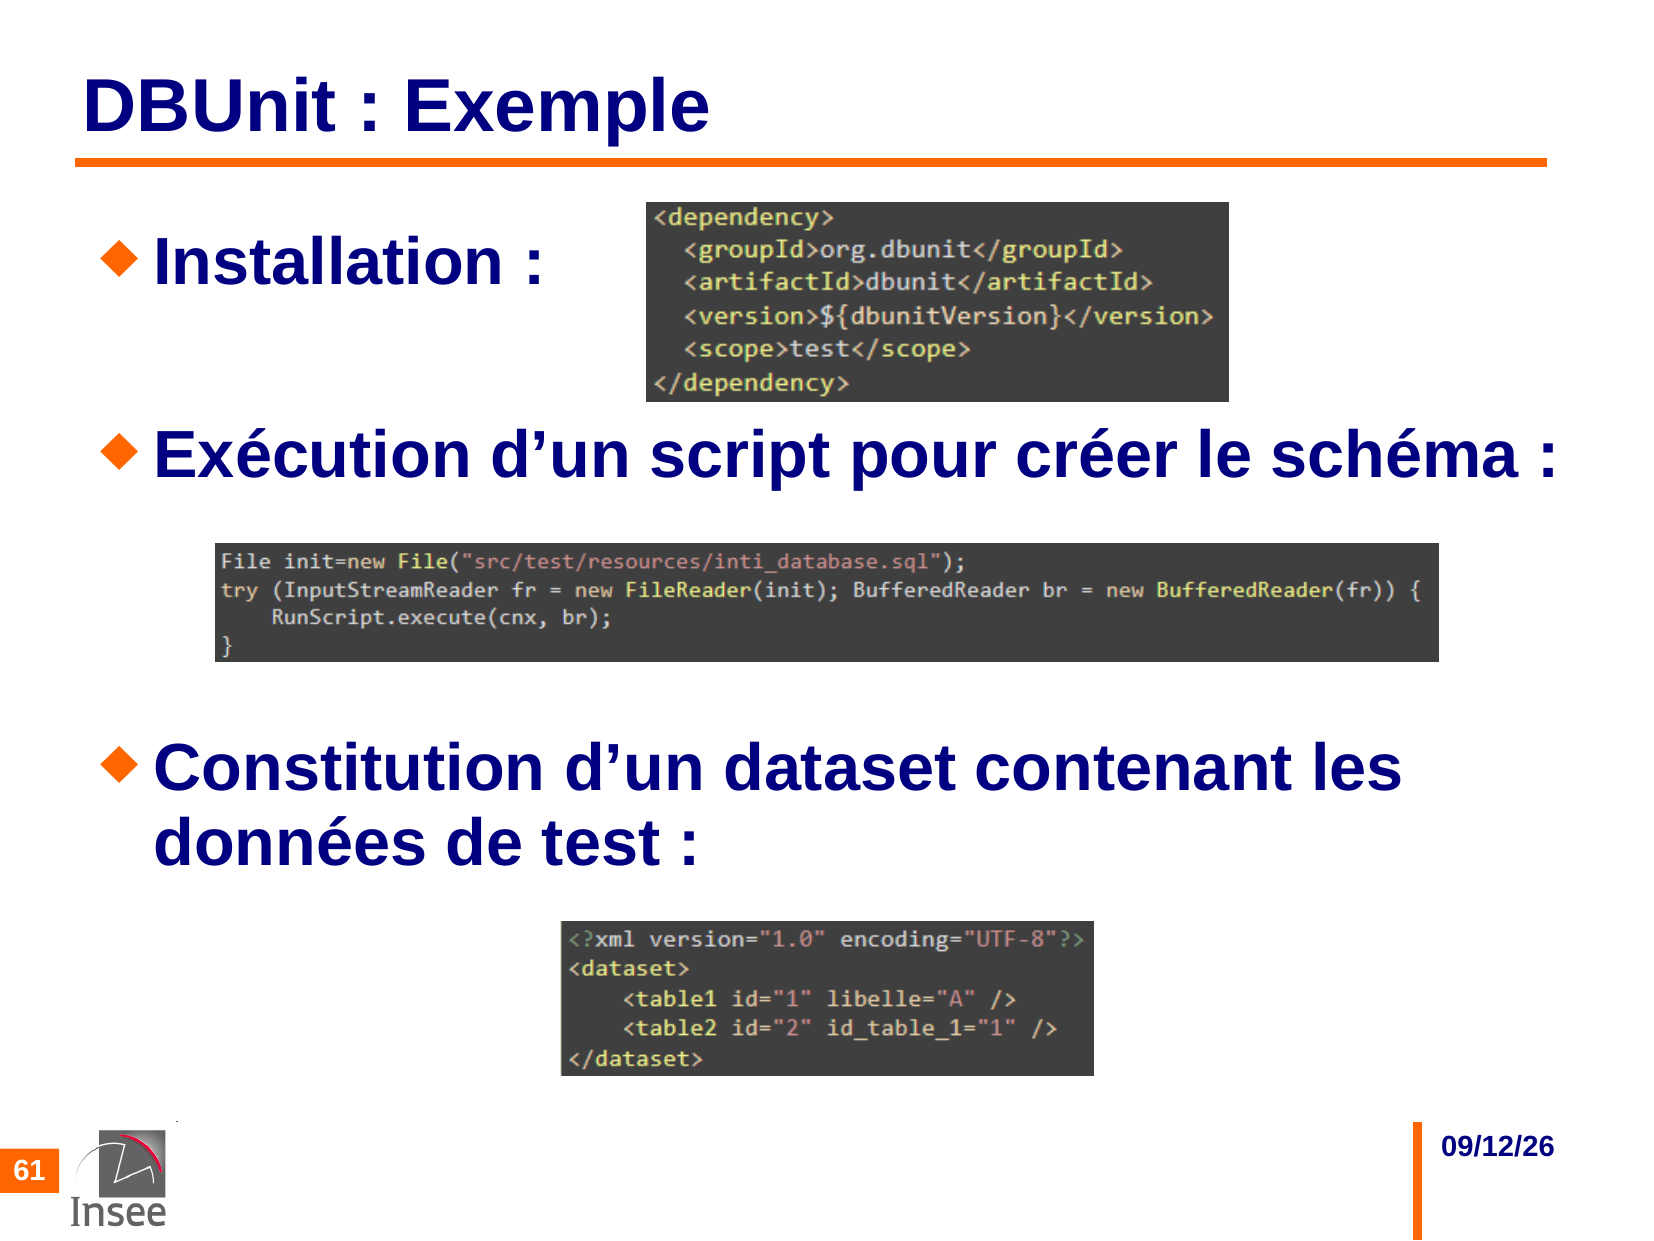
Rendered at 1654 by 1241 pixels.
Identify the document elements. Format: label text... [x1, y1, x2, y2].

picture [560, 921, 1094, 1076]
title DBUnit : Exemple [82, 49, 1619, 163]
picture [62, 1121, 178, 1241]
list Installation : Exécution d’un script pour créer le schéma : Constitution d’un dataset contenant les données de test : [82, 224, 1571, 1051]
picture [646, 202, 1229, 402]
picture [215, 543, 1439, 662]
